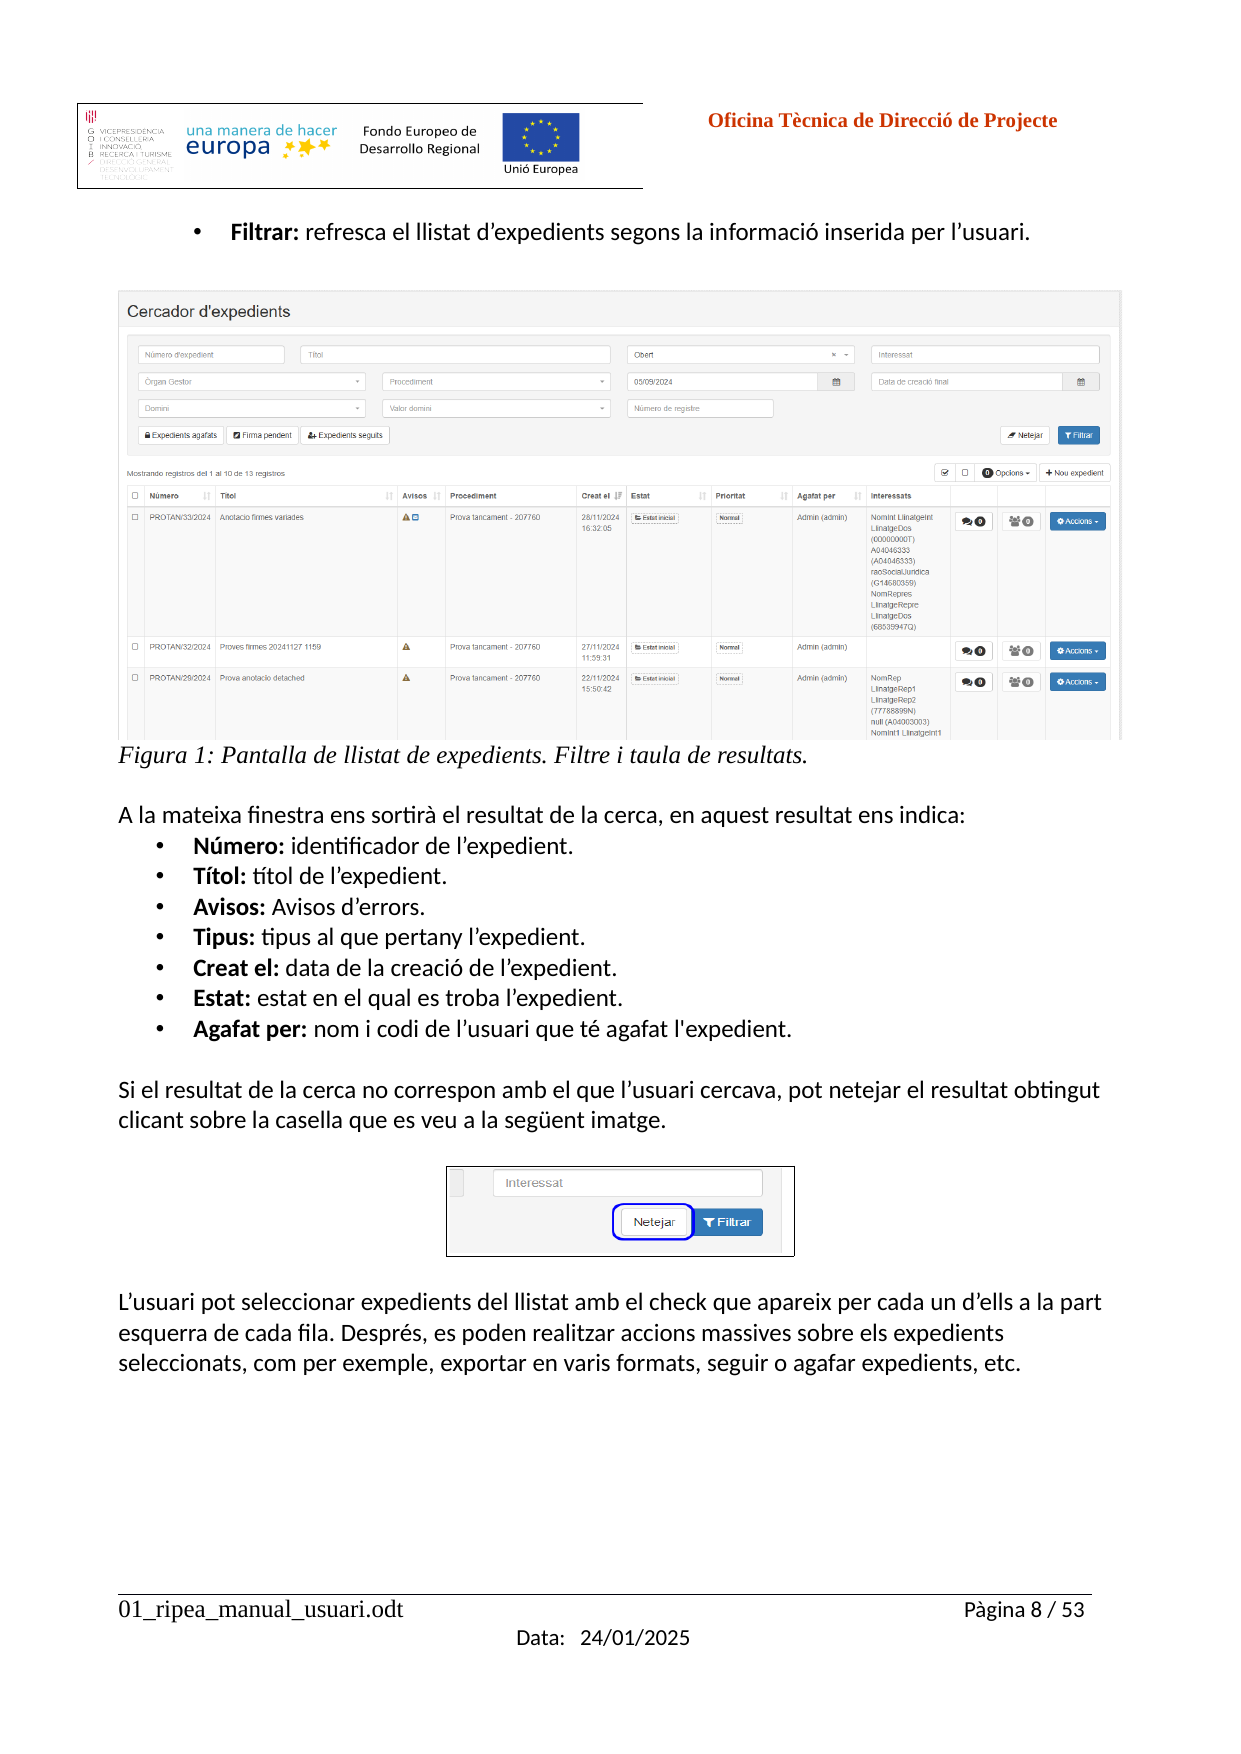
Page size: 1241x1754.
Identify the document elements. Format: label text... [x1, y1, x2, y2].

list Títol: títol de l’expedient. [156, 860, 1122, 891]
picture [449, 1168, 791, 1253]
picture [184, 108, 585, 182]
list Agafat per: nom i codi de l’usuari que té agafat l'expedient. [156, 1013, 1122, 1043]
list Tipus: tipus al que pertany l’expedient. [156, 921, 1122, 952]
text A la mateixa finestra ens sortirà el resultat de la cerca, en aquest resultat ens indica: [118, 799, 1122, 830]
picture [118, 290, 1123, 740]
list Avisos: Avisos d’errors. [156, 891, 1122, 921]
text Figura 1: Pantalla de llistat de expedients. Filtre i taula de resultats. [118, 740, 1122, 769]
text Si el resultat de la cerca no correspon amb el que l’usuari cercava, pot netejar el resultat obtingut clicant sobre la casella que es veu a la següent imatge. [118, 1074, 1122, 1135]
list Filtrar: refresca el llistat d’expedients segons la informació inserida per l’usuari. [193, 216, 1122, 247]
list Estat: estat en el qual es troba l’expedient. [156, 982, 1122, 1013]
picture [82, 108, 178, 182]
list Número: identificador de l’expedient. [156, 830, 1122, 860]
list Creat el: data de la creació de l’expedient. [156, 952, 1122, 982]
text L’usuari pot seleccionar expedients del llistat amb el check que apareix per cada un d’ells a la part esquerra de cada fila. Després, es poden realitzar accions massives sobre els expedients seleccionats, com per exemple, exportar en varis formats, seguir o agafar expedients, etc. [118, 1286, 1122, 1378]
